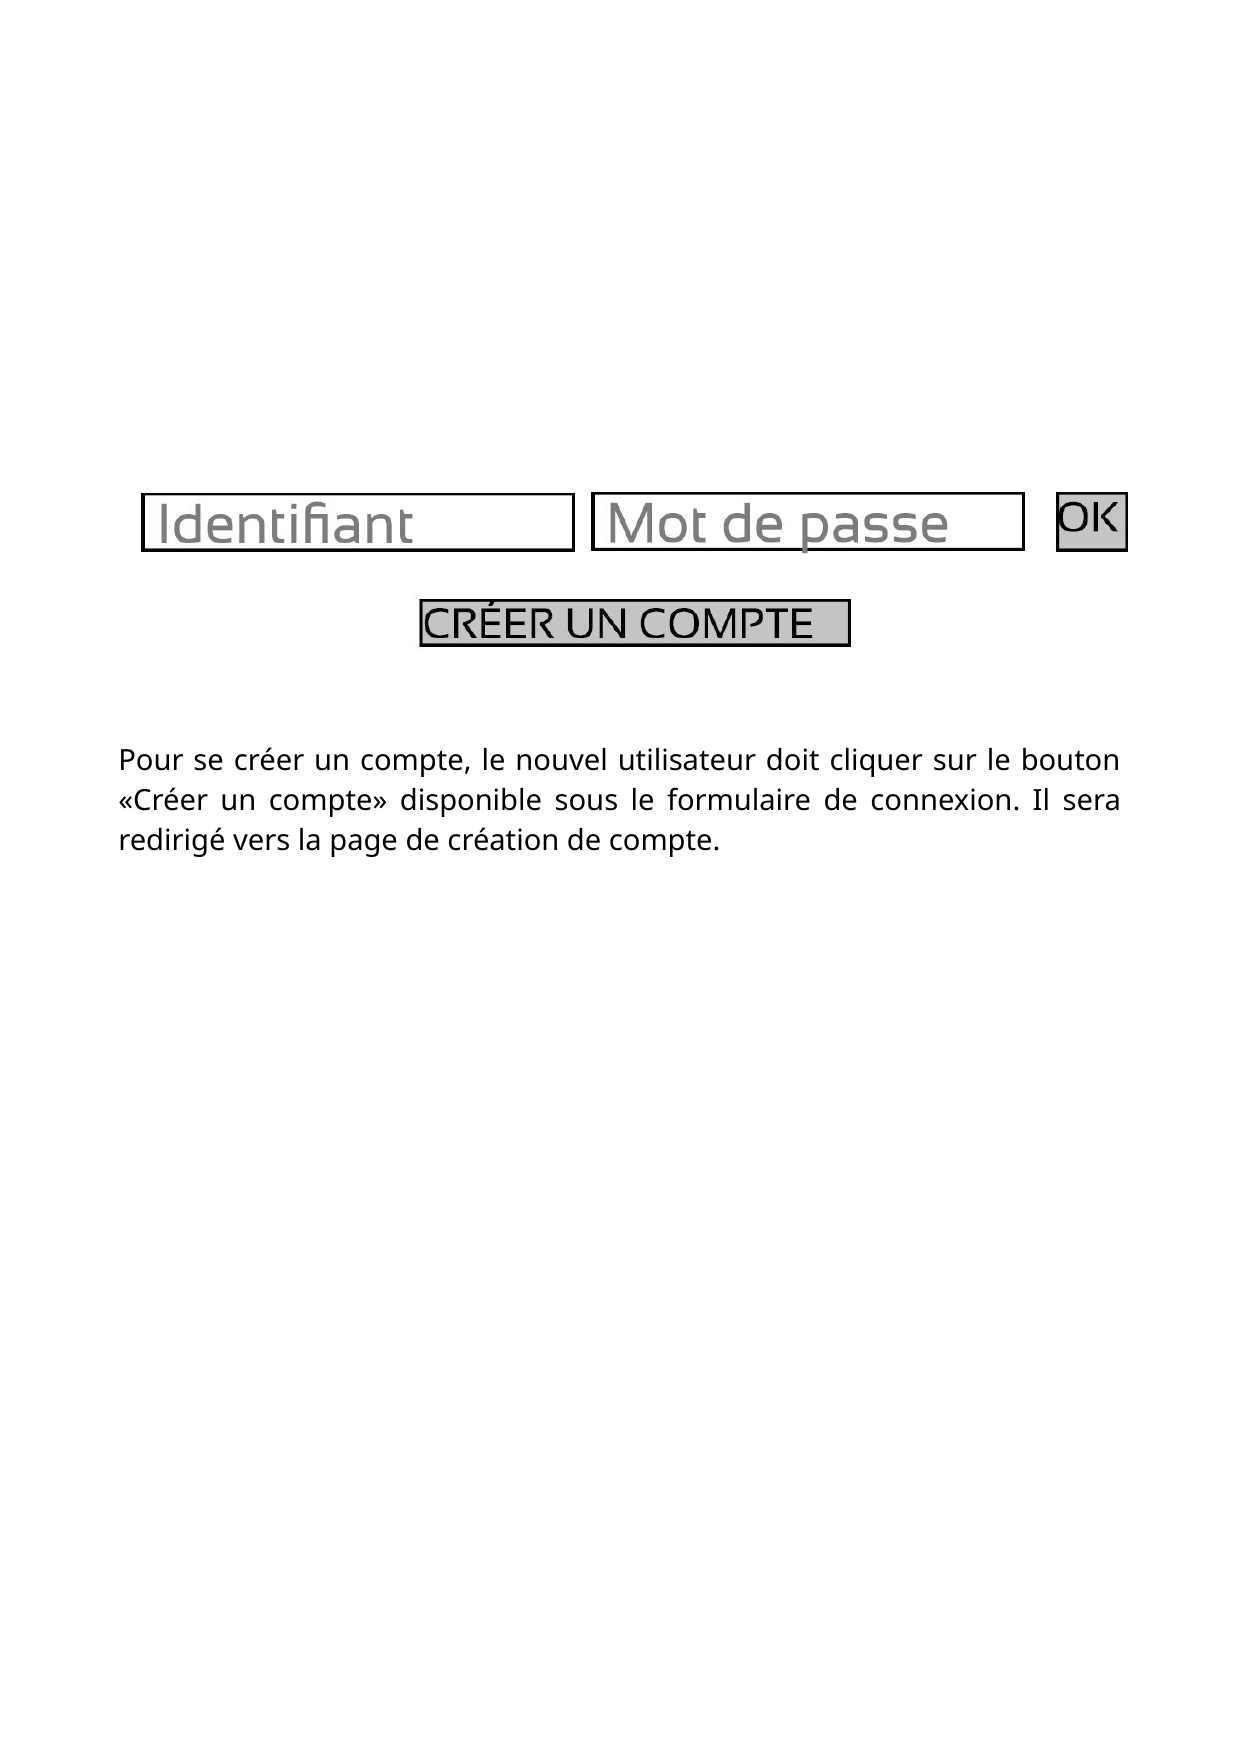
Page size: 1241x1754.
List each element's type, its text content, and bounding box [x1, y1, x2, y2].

picture [134, 471, 1139, 661]
text Pour se créer un compte, le nouvel utilisateur doit cliquer sur le bouton «Créer un compte» disponible sous le formulaire de connexion. Il sera redirigé vers la page de création de compte. [118, 740, 1122, 859]
